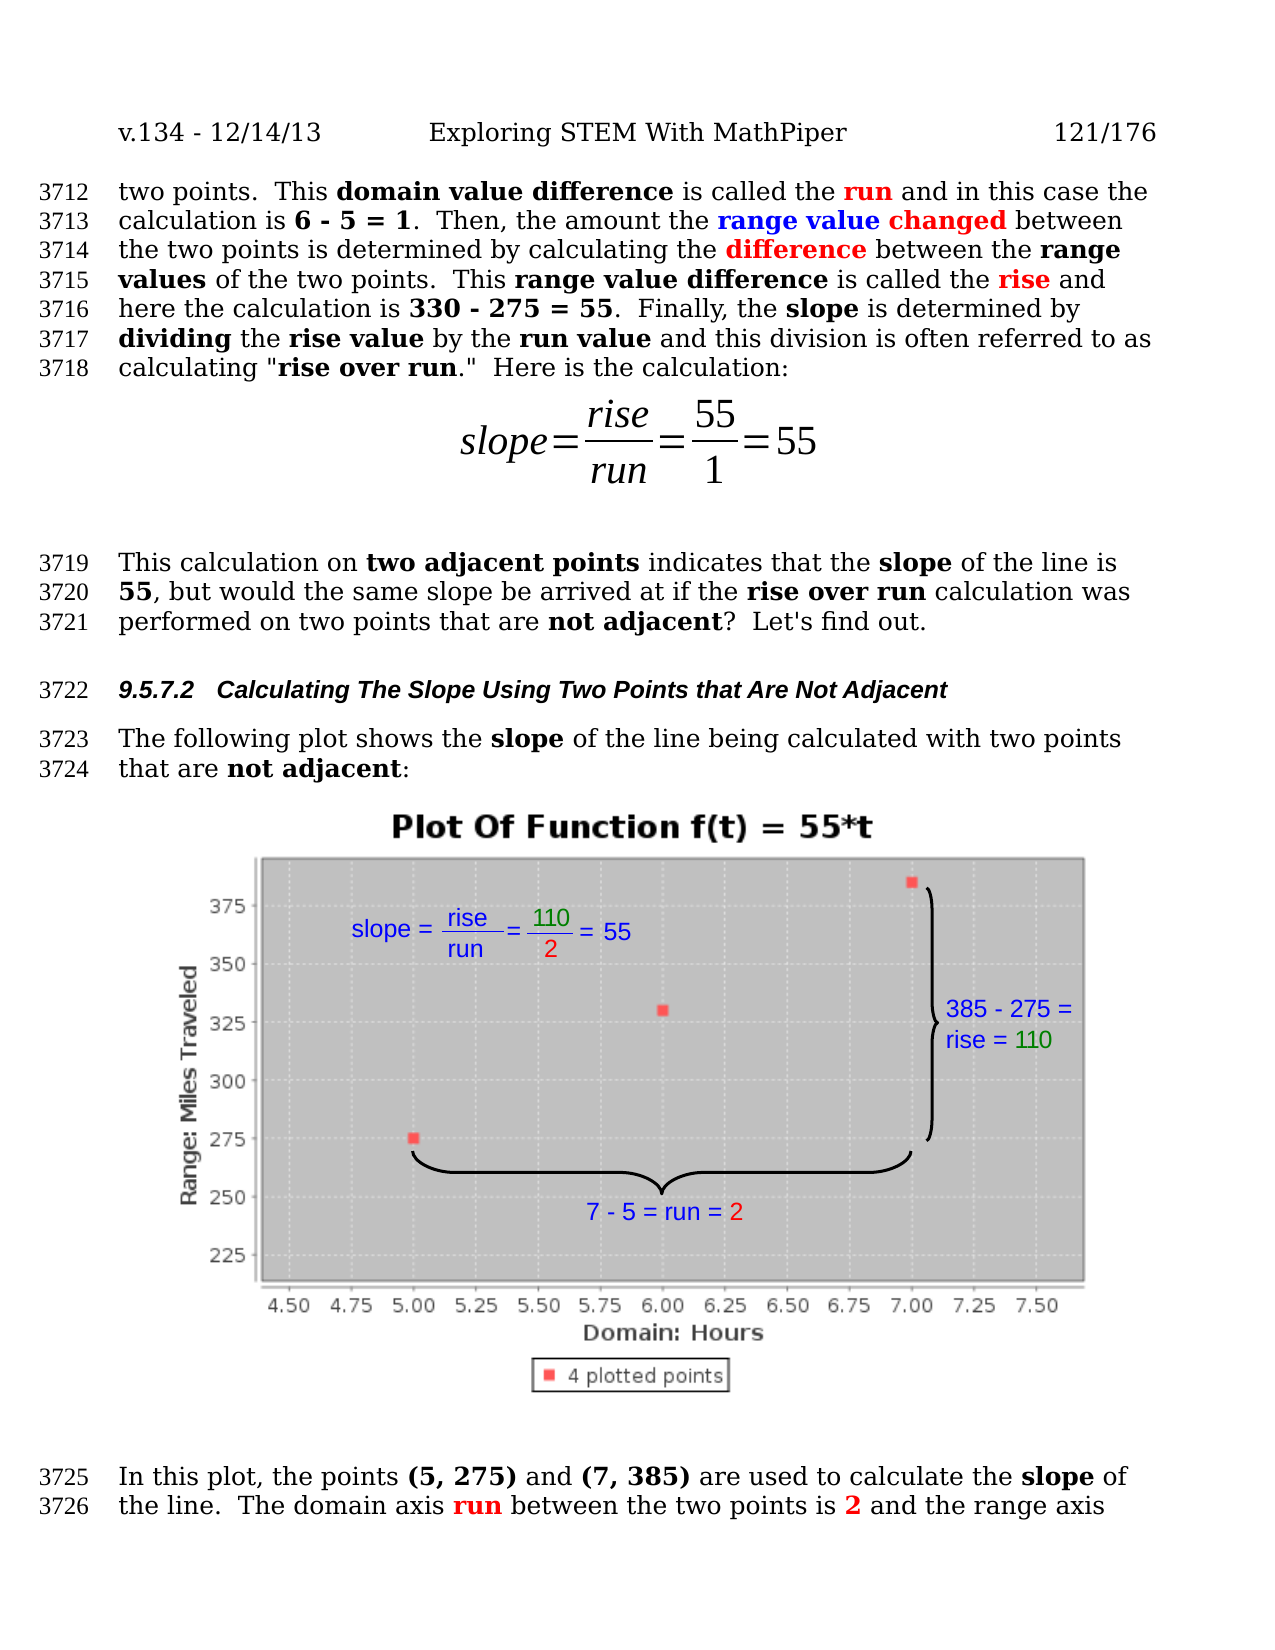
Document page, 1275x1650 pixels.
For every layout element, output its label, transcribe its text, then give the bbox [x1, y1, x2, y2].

text In this plot, the points (5, 275) and (7, 385) are used to calculate the slope of the line. The domain axis run between the two points is 2 and the range axis [118, 1462, 1157, 1521]
text The following plot shows the slope of the line being calculated with two points that are not adjacent: [118, 724, 1157, 783]
subtitle Calculating The Slope Using Two Points that Are Not Adjacent [118, 675, 1157, 703]
text two points. This domain value difference is called the run and in this case the calculation is 6 - 5 = 1. Then, the amount the range value changed between the two points is determined by calculating the difference between the range values of the two points. This range value difference is called the rise and here the calculation is 330 - 275 = 55. Finally, the slope is determined by dividing the rise value by the run value and this division is often referred to as calculating "rise over run." Here is the calculation: [118, 177, 1157, 382]
text This calculation on two adjacent points indicates that the slope of the line is 55, but would the same slope be arrived at if the rise over run calculation was performed on two points that are not adjacent? Let's find out. [118, 548, 1157, 636]
